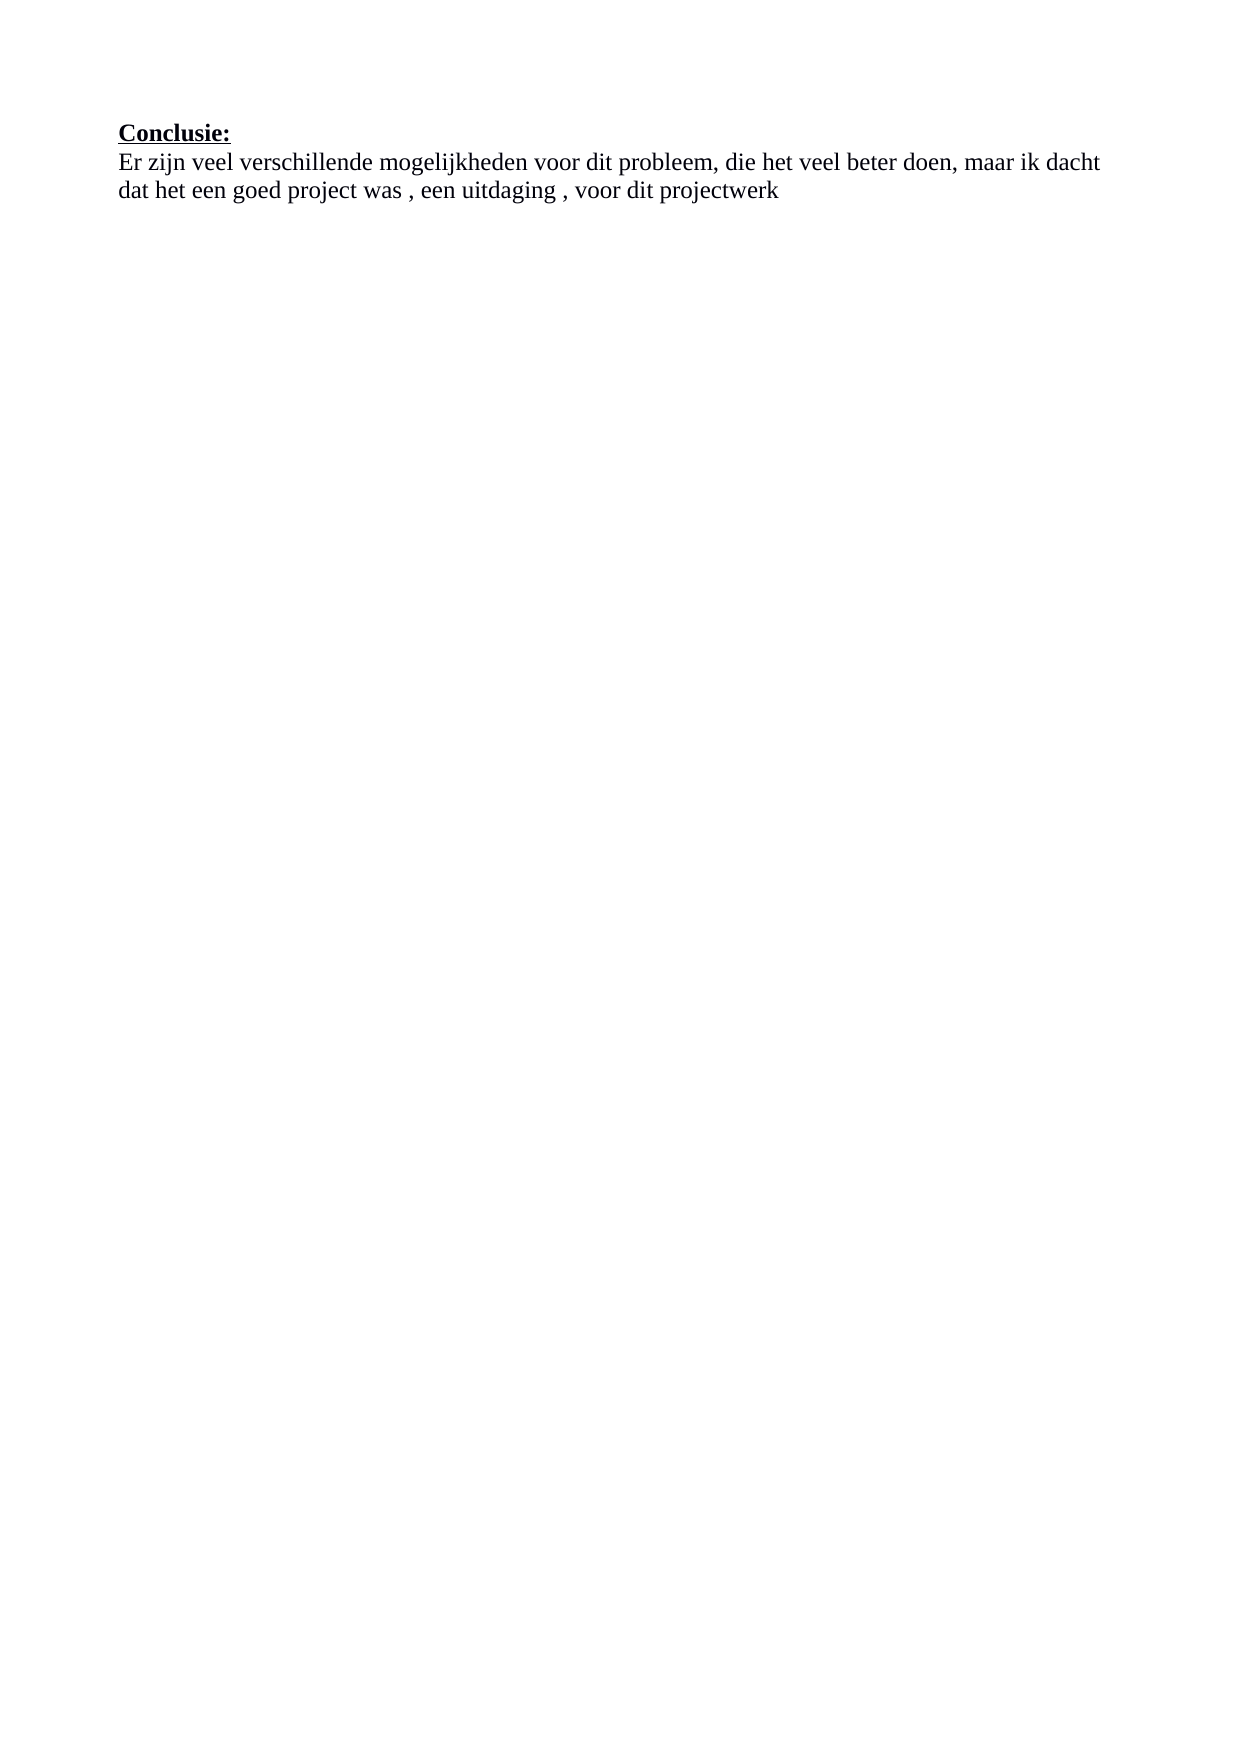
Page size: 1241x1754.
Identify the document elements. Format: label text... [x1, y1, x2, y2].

text Er zijn veel verschillende mogelijkheden voor dit probleem, die het veel beter doen, maar ik dacht dat het een goed project was , een uitdaging , voor dit projectwerk [118, 147, 1122, 204]
text Conclusie: [118, 118, 1122, 147]
